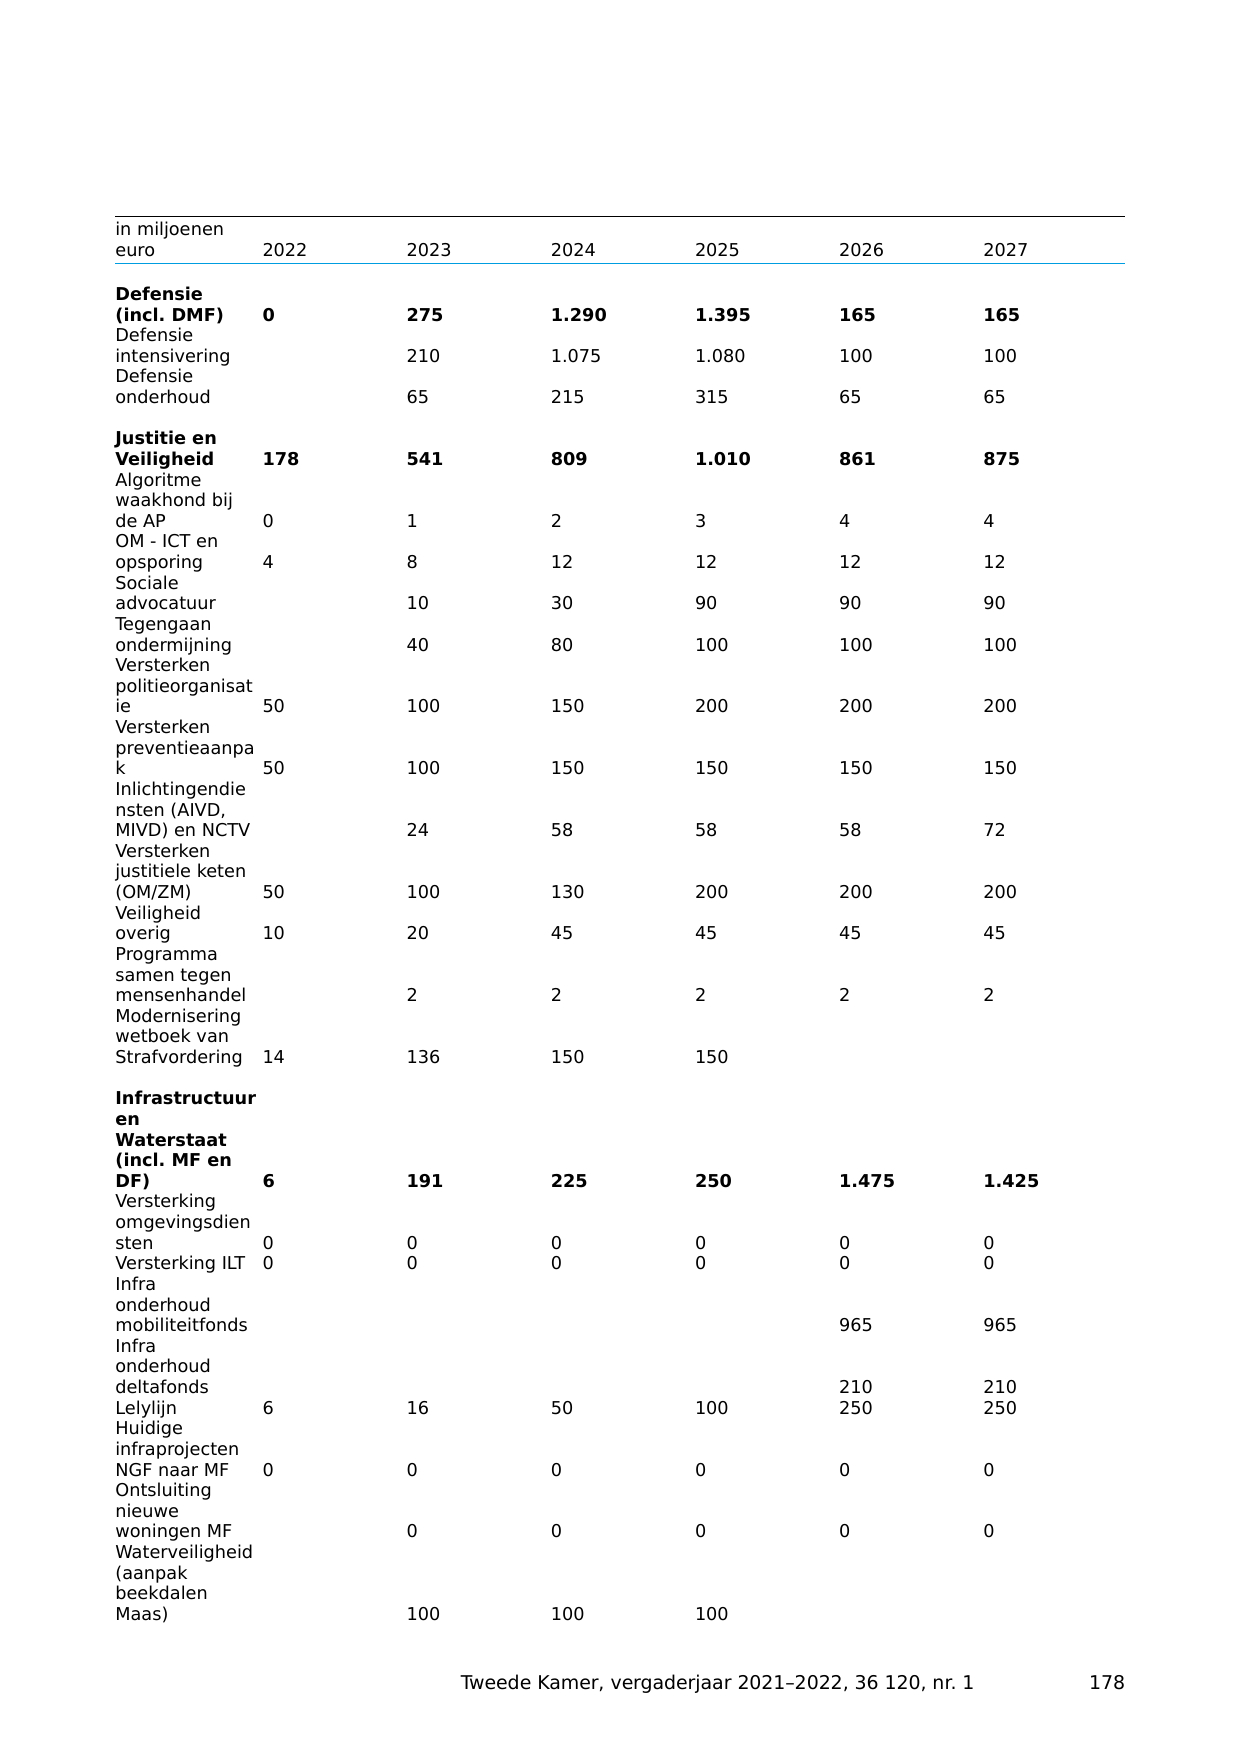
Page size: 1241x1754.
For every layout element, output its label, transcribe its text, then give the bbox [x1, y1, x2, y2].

table_cell 12 [836, 531, 980, 573]
table_cell Versterking omgevingsdiensten [115, 1191, 259, 1253]
table_cell 1.290 [548, 284, 692, 325]
table_cell 200 [692, 841, 836, 903]
table_cell 200 [836, 841, 980, 903]
table_cell 250 [980, 1398, 1125, 1418]
table_cell 0 [692, 1253, 836, 1274]
table_cell 0 [404, 1253, 548, 1274]
table_cell 2025 [692, 217, 836, 263]
table_cell [259, 944, 403, 1006]
table_cell Defensie intensivering [115, 325, 259, 366]
table_cell 178 [259, 428, 403, 469]
table_cell [980, 408, 1125, 428]
table_cell 0 [259, 470, 403, 531]
table_cell 210 [980, 1336, 1125, 1398]
table_cell 200 [836, 655, 980, 717]
table_cell [404, 264, 548, 284]
table_cell 0 [980, 1253, 1125, 1274]
table_cell 72 [980, 779, 1125, 841]
table_cell 50 [548, 1398, 692, 1418]
table_cell 4 [259, 531, 403, 573]
table_cell 275 [404, 284, 548, 325]
table_cell 100 [980, 614, 1125, 655]
table_cell [548, 264, 692, 284]
table_cell 45 [836, 903, 980, 944]
table_cell 0 [692, 1418, 836, 1480]
table_cell 2 [548, 944, 692, 1006]
table_cell 100 [404, 655, 548, 717]
table_cell 45 [548, 903, 692, 944]
table_cell 315 [692, 366, 836, 408]
table_cell 0 [404, 1418, 548, 1480]
table_cell Ontsluiting nieuwe woningen MF [115, 1480, 259, 1542]
table_cell 6 [259, 1398, 403, 1418]
table_cell Infra onderhoud deltafonds [115, 1336, 259, 1398]
table_cell [259, 1480, 403, 1542]
table_cell Lelylijn [115, 1398, 259, 1418]
table_cell 2 [548, 470, 692, 531]
table_cell 2 [980, 944, 1125, 1006]
table_cell 100 [692, 1398, 836, 1418]
table_cell [692, 408, 836, 428]
table_cell 4 [980, 470, 1125, 531]
table_cell 0 [980, 1480, 1125, 1542]
table_cell 90 [836, 573, 980, 614]
table_cell 130 [548, 841, 692, 903]
table_cell [259, 779, 403, 841]
table_cell 0 [548, 1418, 692, 1480]
table_cell 58 [692, 779, 836, 841]
table_cell 0 [548, 1191, 692, 1253]
table_cell Waterveiligheid (aanpak beekdalen Maas) [115, 1542, 259, 1624]
table_cell 0 [692, 1191, 836, 1253]
table_cell [548, 408, 692, 428]
table_cell 861 [836, 428, 980, 469]
table_cell 210 [404, 325, 548, 366]
table_cell Sociale advocatuur [115, 573, 259, 614]
table_cell [115, 264, 259, 284]
table_cell [980, 1068, 1125, 1088]
table_cell [404, 408, 548, 428]
table_cell [259, 325, 403, 366]
table_cell 0 [259, 1191, 403, 1253]
table_cell 3 [692, 470, 836, 531]
table_cell 100 [404, 841, 548, 903]
table_cell 0 [980, 1191, 1125, 1253]
table_cell 80 [548, 614, 692, 655]
table_cell 12 [980, 531, 1125, 573]
table_cell [692, 1274, 836, 1336]
table_cell 6 [259, 1088, 403, 1191]
table_cell Inlichtingendiensten (AIVD, MIVD) en NCTV [115, 779, 259, 841]
table_cell OM - ICT en opsporing [115, 531, 259, 573]
table_cell 0 [259, 284, 403, 325]
table_cell 150 [836, 717, 980, 779]
table_cell 210 [836, 1336, 980, 1398]
table_cell [692, 1336, 836, 1398]
table_cell 100 [404, 1542, 548, 1624]
table_cell 165 [980, 284, 1125, 325]
table_cell 2027 [980, 217, 1125, 263]
table_cell [836, 1006, 980, 1068]
table_cell Infra onderhoud mobiliteitfonds [115, 1274, 259, 1336]
table_cell Programma samen tegen mensenhandel [115, 944, 259, 1006]
table_cell 225 [548, 1088, 692, 1191]
table_cell 150 [548, 655, 692, 717]
table_cell 100 [548, 1542, 692, 1624]
table_cell 30 [548, 573, 692, 614]
table_cell 1.475 [836, 1088, 980, 1191]
table_cell 0 [692, 1480, 836, 1542]
table_cell 50 [259, 841, 403, 903]
table_cell 100 [692, 614, 836, 655]
table_cell Versterken politieorganisatie [115, 655, 259, 717]
table_cell 0 [404, 1191, 548, 1253]
table_cell 2022 [259, 217, 403, 263]
table_cell [259, 1542, 403, 1624]
table_cell Versterken preventieaanpak [115, 717, 259, 779]
table_cell 10 [259, 903, 403, 944]
table_cell Defensie onderhoud [115, 366, 259, 408]
table_cell 45 [980, 903, 1125, 944]
table_cell 2024 [548, 217, 692, 263]
table_cell 40 [404, 614, 548, 655]
table_cell [692, 264, 836, 284]
table_cell 150 [548, 1006, 692, 1068]
table_cell [259, 366, 403, 408]
table_cell [115, 408, 259, 428]
table_cell 809 [548, 428, 692, 469]
table_cell 2 [836, 944, 980, 1006]
table_cell 24 [404, 779, 548, 841]
table_cell Defensie (incl. DMF) [115, 284, 259, 325]
table_cell 100 [692, 1542, 836, 1624]
table_cell 65 [404, 366, 548, 408]
table_cell 20 [404, 903, 548, 944]
table_cell 150 [692, 1006, 836, 1068]
table_cell 65 [980, 366, 1125, 408]
table_cell [836, 408, 980, 428]
table_cell [836, 1542, 980, 1624]
table_cell 150 [548, 717, 692, 779]
table_cell 136 [404, 1006, 548, 1068]
table_cell 0 [836, 1253, 980, 1274]
table_cell 90 [980, 573, 1125, 614]
table_cell 1.395 [692, 284, 836, 325]
table_cell [980, 264, 1125, 284]
table_cell 875 [980, 428, 1125, 469]
table_cell 200 [692, 655, 836, 717]
table_cell [259, 614, 403, 655]
table_cell 250 [836, 1398, 980, 1418]
table_cell 965 [980, 1274, 1125, 1336]
table_cell Huidige infraprojecten NGF naar MF [115, 1418, 259, 1480]
table_cell 2 [692, 944, 836, 1006]
table_cell [548, 1274, 692, 1336]
table_cell [115, 1068, 259, 1088]
table_cell [404, 1336, 548, 1398]
table_cell 150 [980, 717, 1125, 779]
table_cell 14 [259, 1006, 403, 1068]
table_cell [692, 1068, 836, 1088]
table_cell [259, 573, 403, 614]
table_cell [259, 264, 403, 284]
table_cell 4 [836, 470, 980, 531]
table_cell [404, 1068, 548, 1088]
table_cell 250 [692, 1088, 836, 1191]
table_header Tabel 81 Resterende CA-middelen op de Aanvullende Post [115, 191, 1125, 216]
table_cell 12 [692, 531, 836, 573]
table_cell [980, 1006, 1125, 1068]
table_cell 0 [259, 1253, 403, 1274]
table_cell [548, 1068, 692, 1088]
table_cell Veiligheid overig [115, 903, 259, 944]
table_cell 16 [404, 1398, 548, 1418]
table_cell 1.080 [692, 325, 836, 366]
table_cell 100 [404, 717, 548, 779]
table_cell 0 [836, 1418, 980, 1480]
table_cell 1.425 [980, 1088, 1125, 1191]
table_cell 65 [836, 366, 980, 408]
table_cell 200 [980, 655, 1125, 717]
table_cell 0 [548, 1480, 692, 1542]
table_cell [404, 1274, 548, 1336]
table_cell 1 [404, 470, 548, 531]
table_cell [980, 1542, 1125, 1624]
table_cell 90 [692, 573, 836, 614]
table_cell Algoritme waakhond bij de AP [115, 470, 259, 531]
table_cell Versterken justitiele keten (OM/ZM) [115, 841, 259, 903]
table_cell 0 [259, 1418, 403, 1480]
table_cell 0 [980, 1418, 1125, 1480]
table_cell 50 [259, 717, 403, 779]
table_cell Modernisering wetboek van Strafvordering [115, 1006, 259, 1068]
table_cell 8 [404, 531, 548, 573]
table_cell Tegengaan ondermijning [115, 614, 259, 655]
table_cell in miljoenen euro [115, 217, 259, 263]
table_cell 965 [836, 1274, 980, 1336]
table_cell 191 [404, 1088, 548, 1191]
table_cell 58 [548, 779, 692, 841]
table_cell [259, 1336, 403, 1398]
table_cell 0 [836, 1191, 980, 1253]
table_cell 0 [836, 1480, 980, 1542]
table_cell [836, 1068, 980, 1088]
table_cell 200 [980, 841, 1125, 903]
table_cell [259, 1068, 403, 1088]
table_cell 50 [259, 655, 403, 717]
table_cell 10 [404, 573, 548, 614]
table_cell 541 [404, 428, 548, 469]
table_cell [548, 1336, 692, 1398]
table_cell 0 [404, 1480, 548, 1542]
table_cell 1.075 [548, 325, 692, 366]
table_cell 45 [692, 903, 836, 944]
table_cell 2 [404, 944, 548, 1006]
table_cell [259, 1274, 403, 1336]
table_cell 2023 [404, 217, 548, 263]
table_cell [259, 408, 403, 428]
table_cell Infrastructuur en Waterstaat (incl. MF en DF) [115, 1088, 259, 1191]
table_cell 215 [548, 366, 692, 408]
table_cell 12 [548, 531, 692, 573]
table_cell 100 [836, 614, 980, 655]
table_cell 0 [548, 1253, 692, 1274]
table_cell Justitie en Veiligheid [115, 428, 259, 469]
table_cell 150 [692, 717, 836, 779]
table_cell 100 [980, 325, 1125, 366]
table_cell 165 [836, 284, 980, 325]
table_cell [836, 264, 980, 284]
table_cell 58 [836, 779, 980, 841]
table_cell 1.010 [692, 428, 836, 469]
table_cell Versterking ILT [115, 1253, 259, 1274]
table_cell 100 [836, 325, 980, 366]
table_cell 2026 [836, 217, 980, 263]
